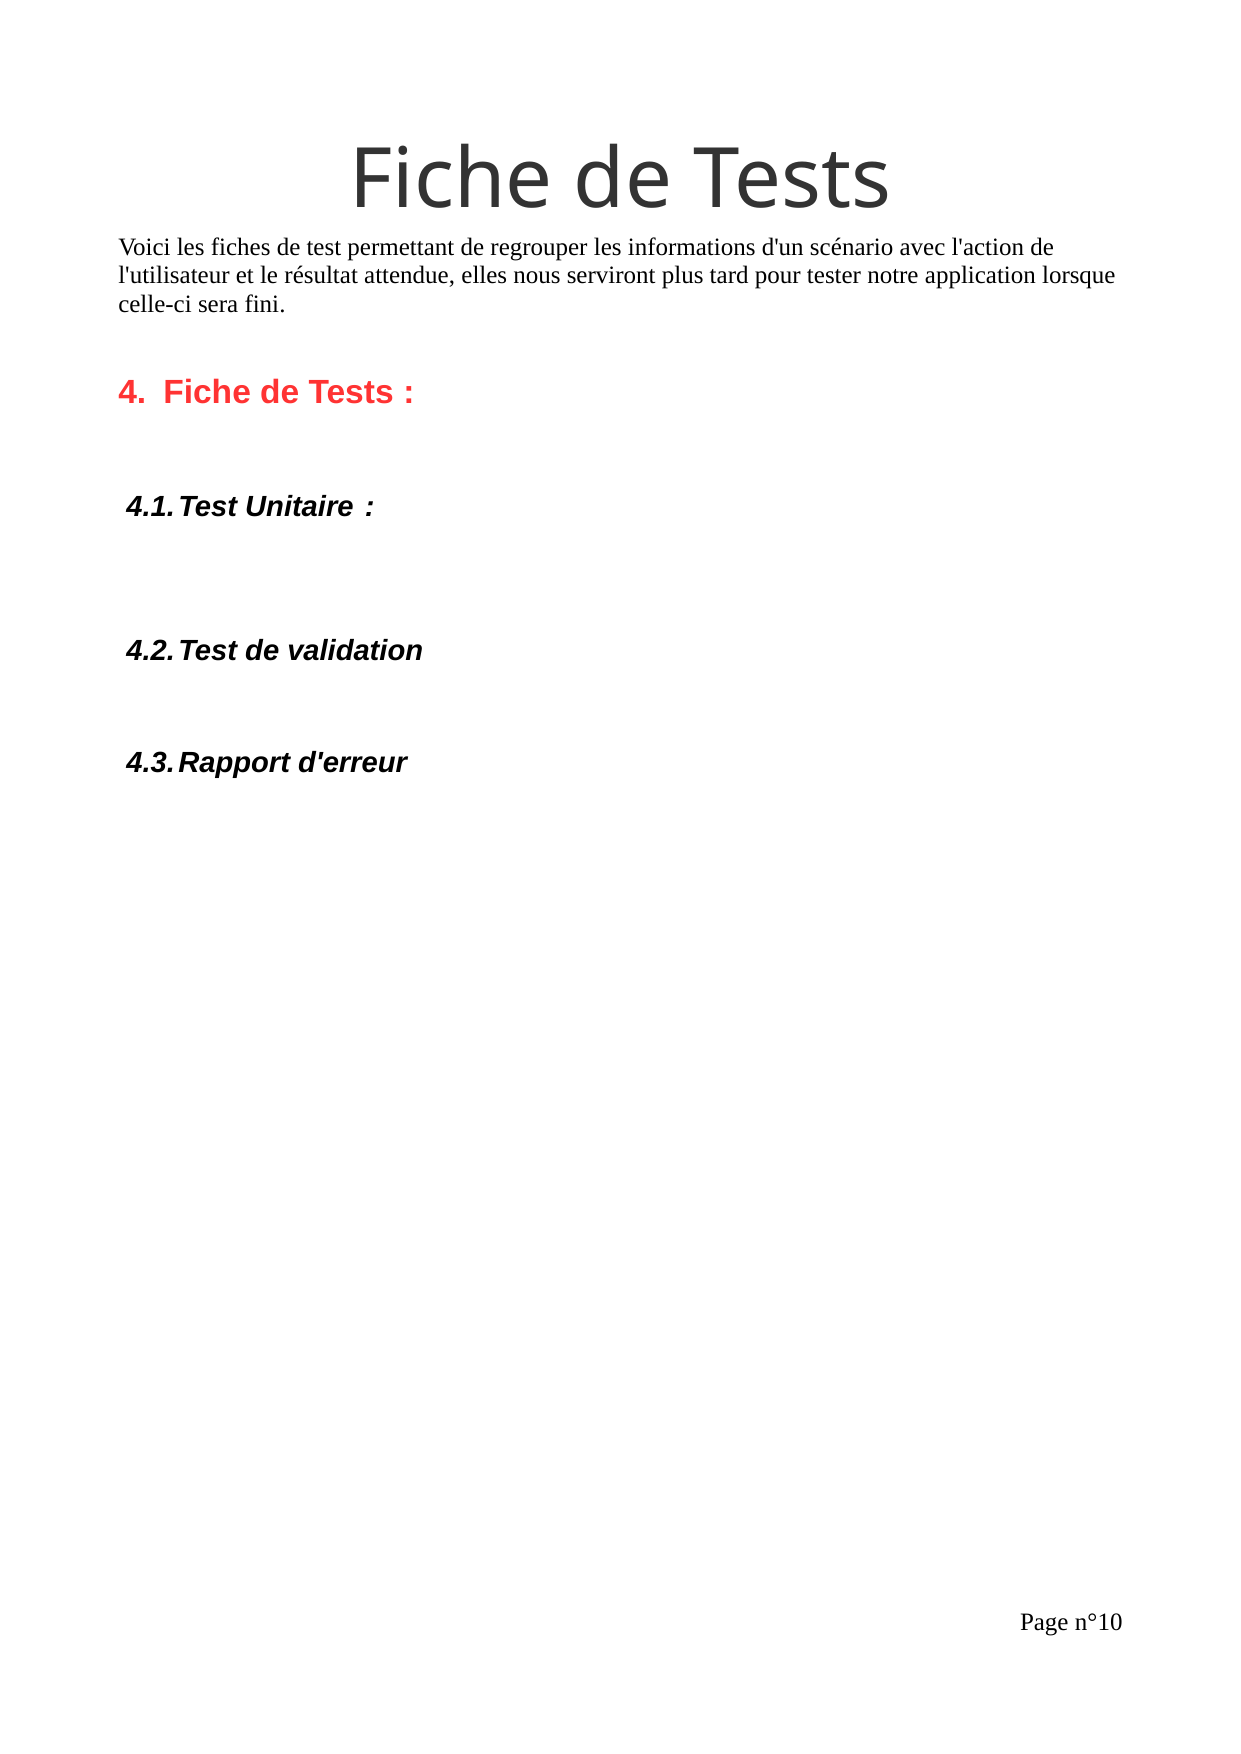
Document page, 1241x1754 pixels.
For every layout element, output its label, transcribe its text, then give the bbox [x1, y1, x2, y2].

subtitle Test de validation [118, 633, 1122, 666]
text Voici les fiches de test permettant de regrouper les informations d'un scénario avec l'action de l'utilisateur et le résultat attendue, elles nous serviront plus tard pour tester notre application lorsque celle-ci sera fini. [118, 232, 1122, 318]
subtitle Fiche de Tests : [118, 372, 1122, 410]
text Fiche de Tests [118, 118, 1122, 232]
subtitle Test Unitaire : [118, 489, 1122, 523]
subtitle Rapport d'erreur [118, 745, 1122, 778]
